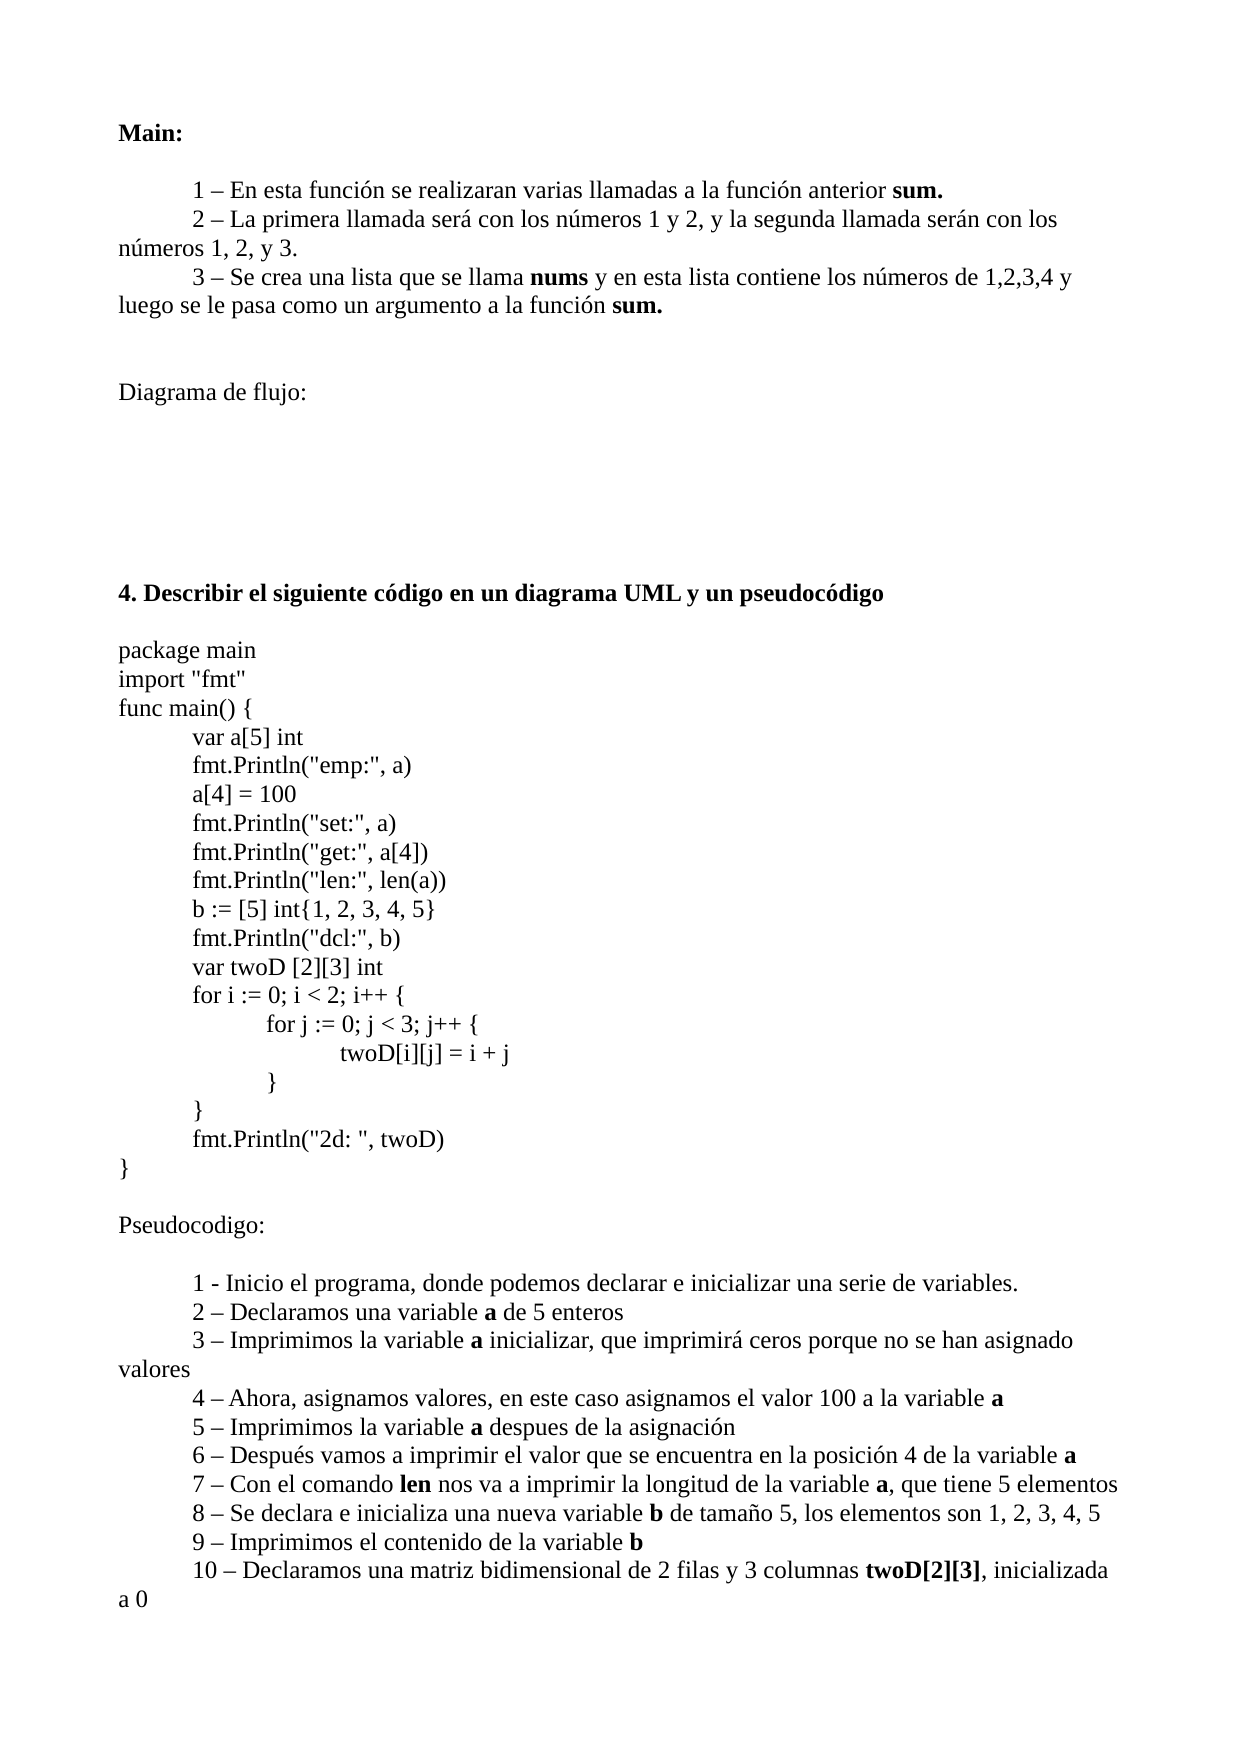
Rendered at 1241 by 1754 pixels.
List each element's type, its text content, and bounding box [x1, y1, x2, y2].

text for j := 0; j < 3; j++ { [118, 1009, 1122, 1038]
text } [118, 1153, 1122, 1182]
text 2 – Declaramos una variable a de 5 enteros [118, 1297, 1122, 1326]
text } [118, 1096, 1122, 1124]
text Main: [118, 118, 1122, 147]
text Diagrama de flujo: [118, 377, 1122, 406]
text twoD[i][j] = i + j [118, 1038, 1122, 1067]
text import "fmt" [118, 664, 1122, 693]
text 8 – Se declara e inicializa una nueva variable b de tamaño 5, los elementos son 1, 2, 3, 4, 5 [118, 1498, 1122, 1527]
text 3 – Se crea una lista que se llama nums y en esta lista contiene los números de 1,2,3,4 y luego se le pasa como un argumento a la función sum. [118, 262, 1122, 319]
text 1 – En esta función se realizaran varias llamadas a la función anterior sum. [118, 176, 1122, 204]
text 4 – Ahora, asignamos valores, en este caso asignamos el valor 100 a la variable a [118, 1383, 1122, 1412]
text b := [5] int{1, 2, 3, 4, 5} [118, 894, 1122, 923]
text 3 – Imprimimos la variable a inicializar, que imprimirá ceros porque no se han asignado valores [118, 1326, 1122, 1383]
text fmt.Println("2d: ", twoD) [118, 1124, 1122, 1153]
text func main() { [118, 693, 1122, 722]
text 10 – Declaramos una matriz bidimensional de 2 filas y 3 columnas twoD[2][3], inicializada a 0 [118, 1556, 1122, 1613]
text package main [118, 636, 1122, 664]
text for i := 0; i < 2; i++ { [118, 981, 1122, 1009]
text 7 – Con el comando len nos va a imprimir la longitud de la variable a, que tiene 5 elementos [118, 1469, 1122, 1498]
text fmt.Println("get:", a[4]) [118, 837, 1122, 866]
text fmt.Println("len:", len(a)) [118, 866, 1122, 894]
text 1 - Inicio el programa, donde podemos declarar e inicializar una serie de variables. [118, 1268, 1122, 1297]
text fmt.Println("set:", a) [118, 808, 1122, 837]
text a[4] = 100 [118, 779, 1122, 808]
text fmt.Println("dcl:", b) [118, 923, 1122, 952]
text Pseudocodigo: [118, 1211, 1122, 1239]
text 5 – Imprimimos la variable a despues de la asignación [118, 1412, 1122, 1441]
text } [118, 1067, 1122, 1096]
text 9 – Imprimimos el contenido de la variable b [118, 1527, 1122, 1556]
text fmt.Println("emp:", a) [118, 751, 1122, 779]
text var a[5] int [118, 722, 1122, 751]
text var twoD [2][3] int [118, 952, 1122, 981]
text 6 – Después vamos a imprimir el valor que se encuentra en la posición 4 de la variable a [118, 1441, 1122, 1469]
text 2 – La primera llamada será con los números 1 y 2, y la segunda llamada serán con los números 1, 2, y 3. [118, 204, 1122, 262]
text 4. Describir el siguiente código en un diagrama UML y un pseudocódigo [118, 578, 1122, 607]
